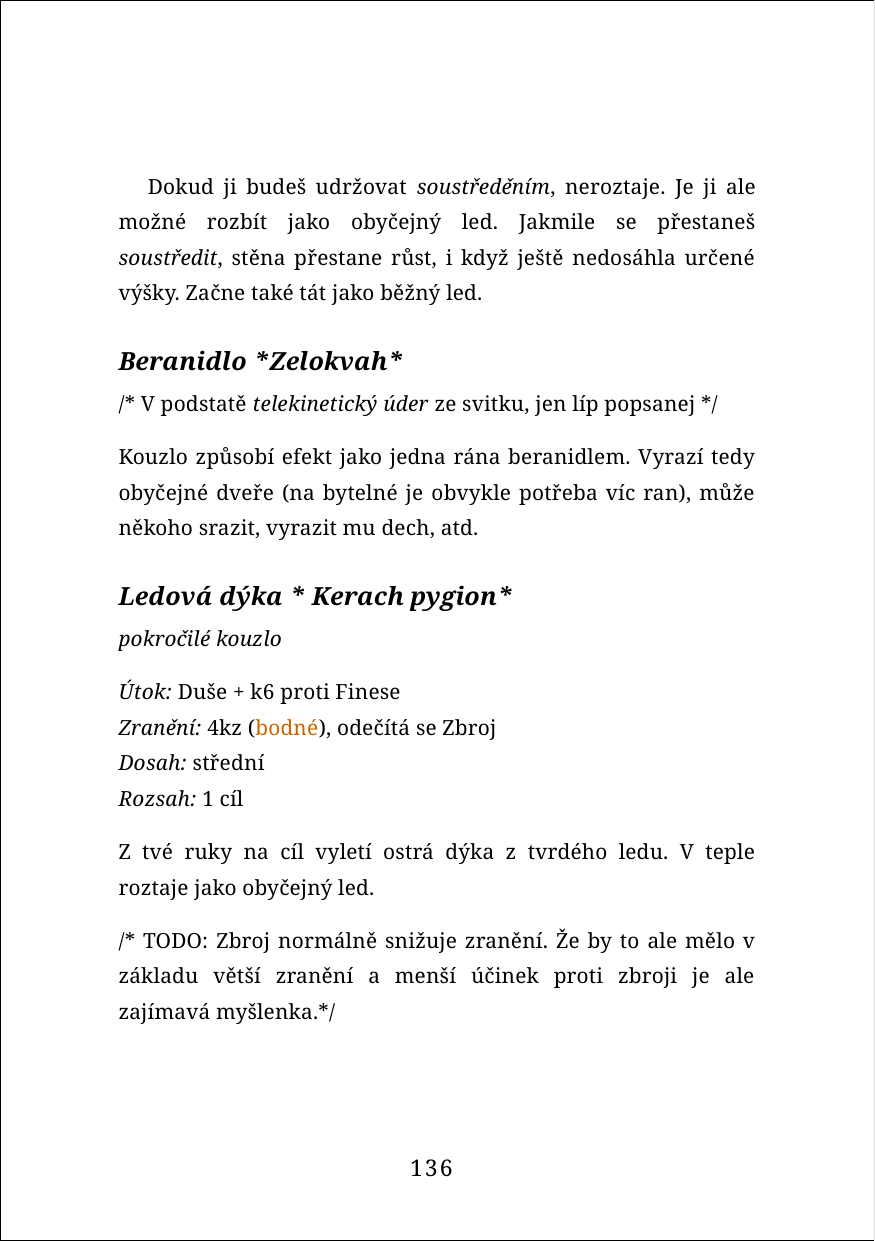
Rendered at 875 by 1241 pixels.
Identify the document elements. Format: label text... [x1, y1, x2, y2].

text pokročilé kouzlo [118, 624, 756, 653]
text Dokud ji budeš udržovat soustředěním, neroztaje. Je ji ale možné rozbít jako obyčejný led. Jakmile se přestaneš soustředit, stěna přestane růst, i když ještě nedosáhla určené výšky. Začne také tát jako běžný led. [118, 172, 756, 307]
text /* TODO: Zbroj normálně snižuje zranění. Že by to ale mělo v základu větší zranění a menší účinek proti zbroji je ale zajímavá myšlenka.*/ [118, 926, 756, 1026]
subtitle Ledová dýka * Kerach pygion* [118, 578, 756, 612]
text Kouzlo způsobí efekt jako jedna rána beranidlem. Vyrazí tedy obyčejné dveře (na bytelné je obvykle potřeba víc ran), může někoho srazit, vyrazit mu dech, atd. [118, 442, 756, 542]
text /* V podstatě telekinetický úder ze svitku, jen líp popsanej */ [118, 389, 756, 418]
text Z tvé ruky na cíl vyletí ostrá dýka z tvrdého ledu. V teple roztaje jako obyčejný led. [118, 837, 756, 901]
subtitle Beranidlo *Zelokvah* [118, 343, 756, 377]
text Útok: Duše + k6 proti Finese Zranění: 4kz (bodné), odečítá se Zbroj Dosah: střední Rozsah: 1 cíl [118, 677, 756, 812]
